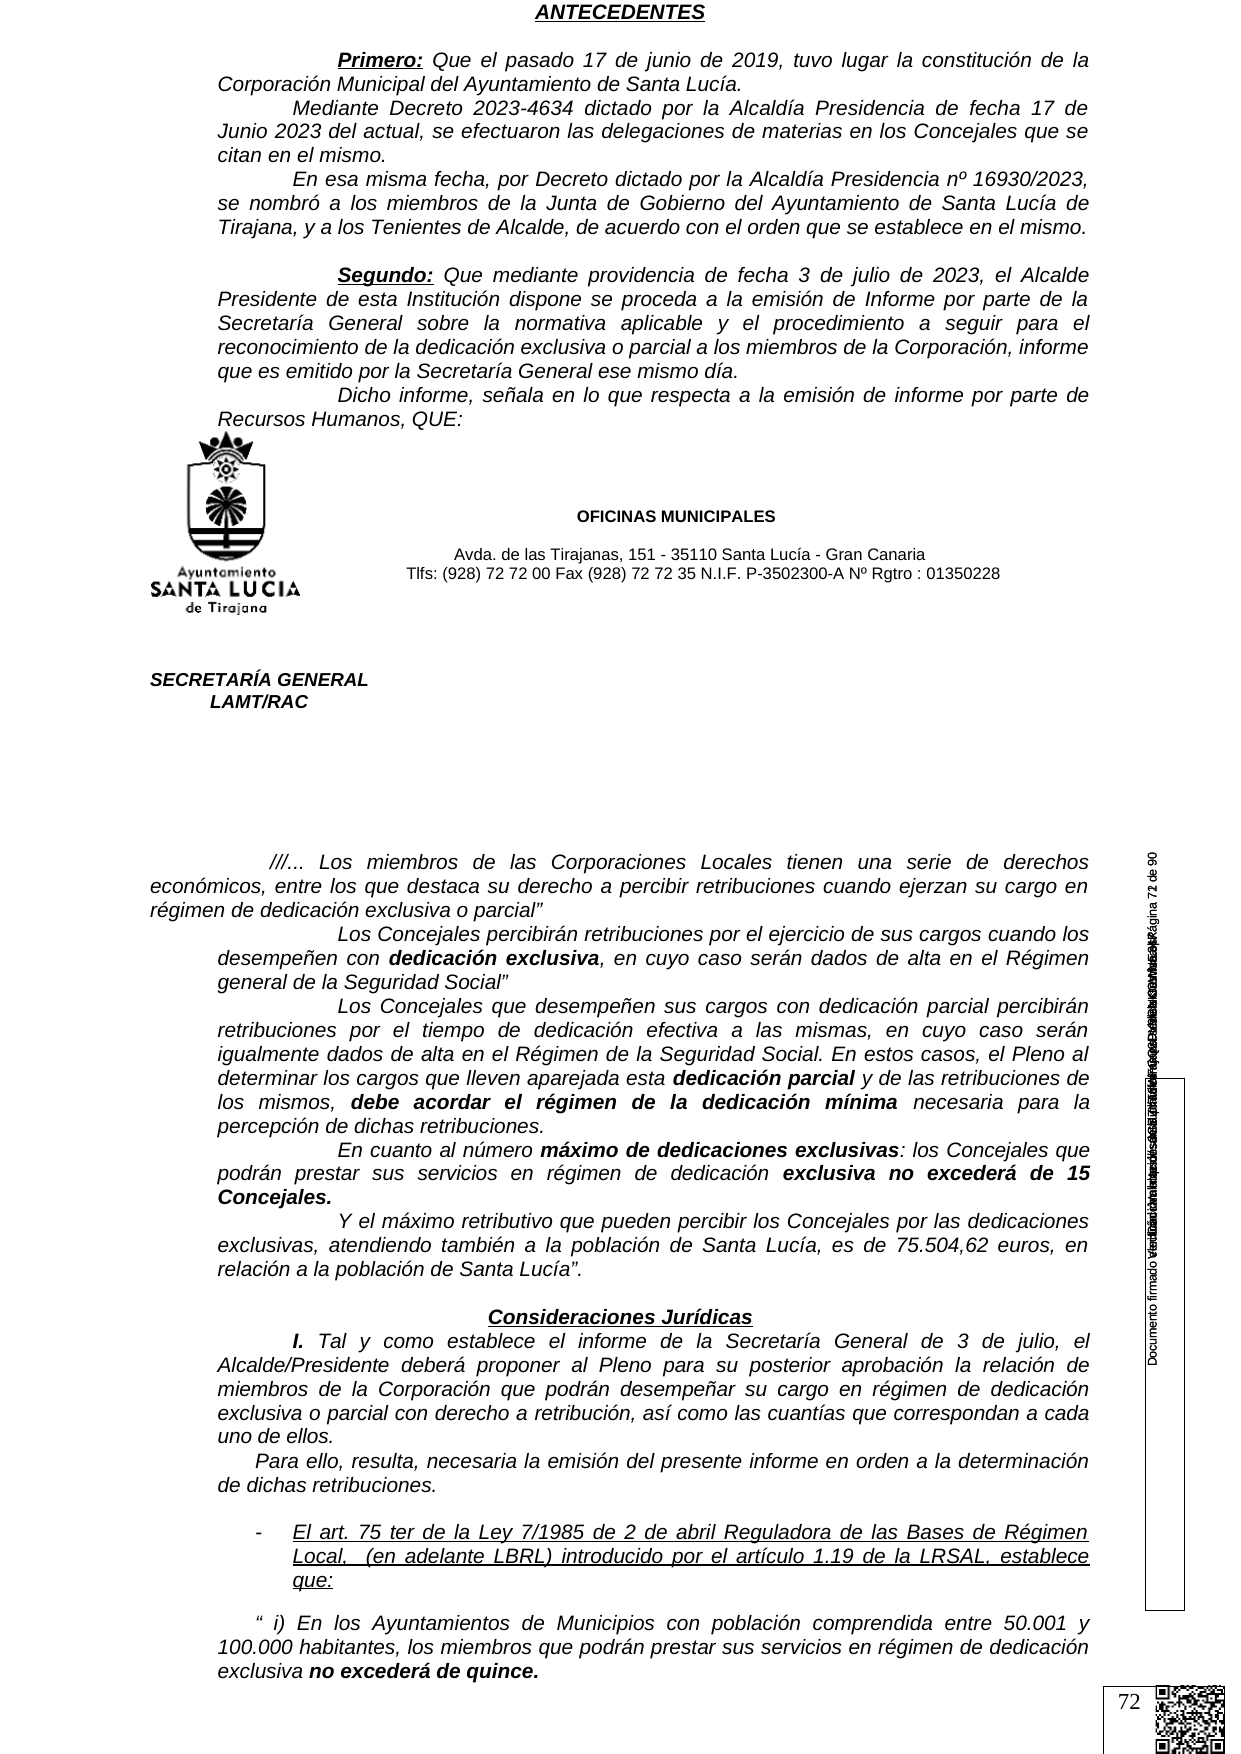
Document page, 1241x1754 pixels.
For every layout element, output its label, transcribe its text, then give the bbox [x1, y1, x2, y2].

text Y el máximo retributivo que pueden percibir los Concejales por las dedicaciones exclusivas, atendiendo también a la población de Santa Lucía, es de 75.504,62 euros, en relación a la población de Santa Lucía”. [217, 1209, 1090, 1281]
text - El art. 75 ter de la Ley 7/1985 de 2 de abril Reguladora de las Bases de Régimen Local, (en adelante LBRL) introducido por el artículo 1.19 de la LRSAL, establece que: [255, 1520, 1090, 1592]
text Para ello, resulta, necesaria la emisión del presente informe en orden a la determinación de dichas retribuciones. [217, 1449, 1090, 1497]
text En cuanto al número máximo de dedicaciones exclusivas: los Concejales que podrán prestar sus servicios en régimen de dedicación exclusiva no excederá de 15 Concejales. [217, 1139, 1090, 1209]
text Mediante Decreto 2023-4634 dictado por la Alcaldía Presidencia de fecha 17 de Junio 2023 del actual, se efectuaron las delegaciones de materias en los Concejales que se citan en el mismo. [217, 96, 1090, 168]
text “ i) En los Ayuntamientos de Municipios con población comprendida entre 50.001 y 100.000 habitantes, los miembros que podrán prestar sus servicios en régimen de dedicación exclusiva no excederá de quince. [217, 1612, 1090, 1683]
picture [1155, 1687, 1224, 1754]
text I. Tal y como establece el informe de la Secretaría General de 3 de julio, el Alcalde/Presidente deberá proponer al Pleno para su posterior aprobación la relación de miembros de la Corporación que podrán desempeñar su cargo en régimen de dedicación exclusiva o parcial con derecho a retribución, así como las cuantías que correspondan a cada uno de ellos. [217, 1329, 1090, 1449]
text Primero: Que el pasado 17 de junio de 2019, tuvo lugar la constitución de la Corporación Municipal del Ayuntamiento de Santa Lucía. [217, 48, 1090, 96]
text Los Concejales que desempeñen sus cargos con dedicación parcial percibirán retribuciones por el tiempo de dedicación efectiva a las mismas, en cuyo caso serán igualmente dados de alta en el Régimen de la Seguridad Social. En estos casos, el Pleno al determinar los cargos que lleven aparejada esta dedicación parcial y de las retribuciones de los mismos, debe acordar el régimen de la dedicación mínima necesaria para la percepción de dichas retribuciones. [217, 994, 1090, 1138]
text Consideraciones Jurídicas [150, 1305, 1090, 1329]
picture [150, 431, 300, 615]
text ///... Los miembros de las Corporaciones Locales tienen una serie de derechos económicos, entre los que destaca su derecho a percibir retribuciones cuando ejerzan su cargo en régimen de dedicación exclusiva o parcial” [150, 850, 1090, 922]
text En esa misma fecha, por Decreto dictado por la Alcaldía Presidencia nº 16930/2023, se nombró a los miembros de la Junta de Gobierno del Ayuntamiento de Santa Lucía de Tirajana, y a los Tenientes de Alcalde, de acuerdo con el orden que se establece en el mismo. [217, 168, 1090, 239]
table_header OFICINAS MUNICIPALES Avda. de las Tirajanas, 151 - 35110 Santa Lucía - Gran Canaria Tlfs: (928) 72 72 00 Fax (928) 72 72 35 N.I.F. P-3502300-A Nº Rgtro : 01350228 [300, 431, 1137, 615]
text Los Concejales percibirán retribuciones por el ejercicio de sus cargos cuando los desempeñen con dedicación exclusiva, en cuyo caso serán dados de alta en el Régimen general de la Seguridad Social” [217, 922, 1090, 994]
text Segundo: Que mediante providencia de fecha 3 de julio de 2023, el Alcalde Presidente de esta Institución dispone se proceda a la emisión de Informe por parte de la Secretaría General sobre la normativa aplicable y el procedimiento a seguir para el reconocimiento de la dedicación exclusiva o parcial a los miembros de la Corporación, informe que es emitido por la Secretaría General ese mismo día. [217, 263, 1090, 383]
table_header 72 [1104, 1687, 1155, 1754]
text Dicho informe, señala en lo que respecta a la emisión de informe por parte de Recursos Humanos, QUE: [217, 383, 1090, 431]
text ANTECEDENTES [150, 0, 1090, 24]
text SECRETARÍA GENERAL LAMT/RAC [150, 669, 1090, 712]
